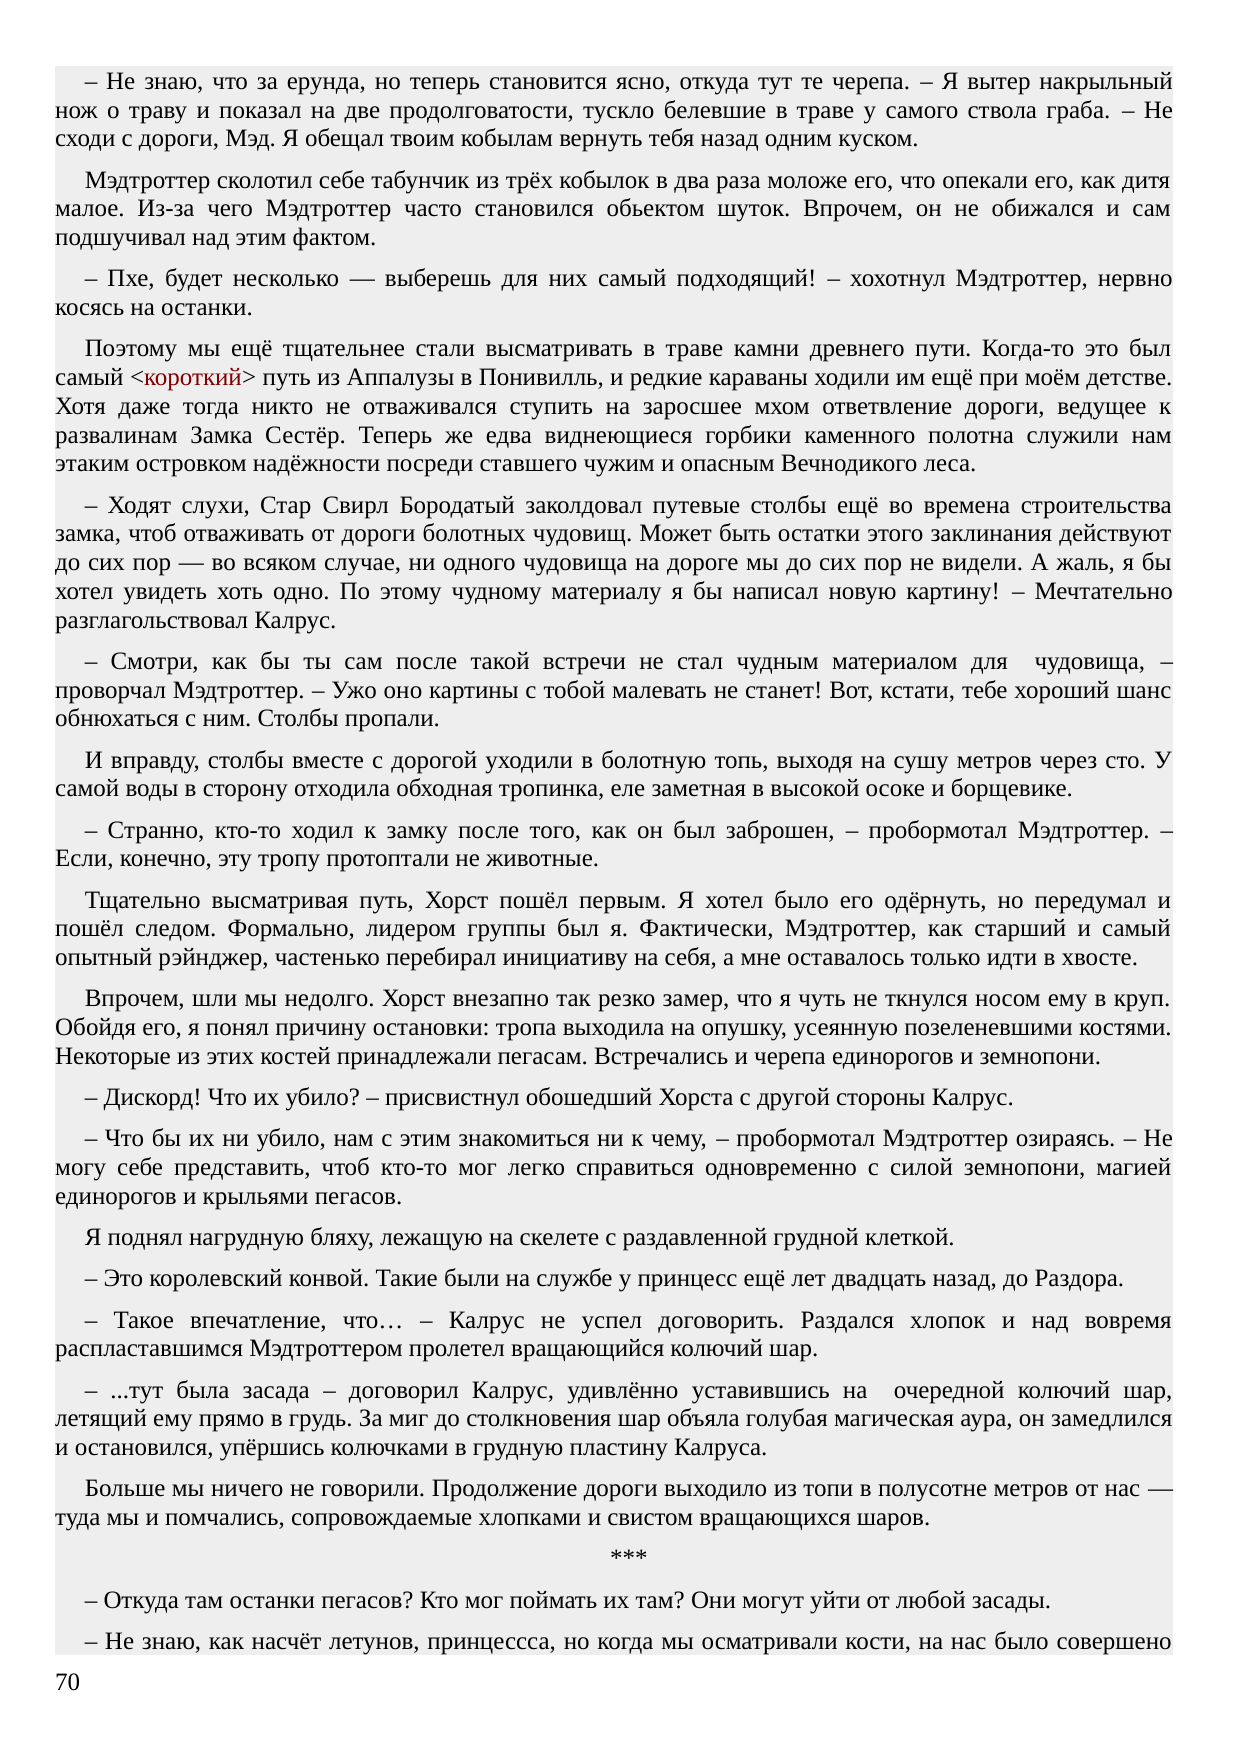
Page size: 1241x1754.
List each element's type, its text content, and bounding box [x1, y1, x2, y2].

text – Пхе, будет несколько — выберешь для них самый подходящий! – хохотнул Мэдтроттер, нервно косясь на останки. [55, 263, 1173, 321]
text – Такое впечатление, что… – Калрус не успел договорить. Раздался хлопок и над вовремя распластавшимся Мэдтроттером пролетел вращающийся колючий шар. [55, 1305, 1173, 1362]
text – Откуда там останки пегасов? Кто мог поймать их там? Они могут уйти от любой засады. [55, 1585, 1173, 1613]
text И вправду, столбы вместе с дорогой уходили в болотную топь, выходя на сушу метров через сто. У самой воды в сторону отходила обходная тропинка, еле заметная в высокой осоке и борщевике. [55, 745, 1173, 802]
text – Ходят слухи, Стар Cвирл Бородатый заколдовал путевые столбы ещё во времена строительства замка, чтоб отваживать от дороги болотных чудовищ. Может быть остатки этого заклинания действуют до сих пор — во всяком случае, ни одного чудовища на дороге мы до сих пор не видели. А жаль, я бы хотел увидеть хоть одно. По этому чудному материалу я бы написал новую картину! – Мечтательно разглагольствовал Калрус. [55, 490, 1173, 633]
text – Дискорд! Что их убило? – присвистнул обошедший Хорста с другой стороны Калрус. [55, 1082, 1173, 1111]
text – Странно, кто-то ходил к замку после того, как он был заброшен, – пробормотал Мэдтроттер. – Если, конечно, эту тропу протоптали не животные. [55, 815, 1173, 872]
text – Что бы их ни убило, нам с этим знакомиться ни к чему, – пробормотал Мэдтроттер озираясь. – Не могу себе представить, чтоб кто-то мог легко справиться одновременно с силой земнопони, магией единорогов и крыльями пегасов. [55, 1123, 1173, 1210]
text Я поднял нагрудную бляху, лежащую на скелете с раздавленной грудной клеткой. [55, 1222, 1173, 1251]
text – Не знаю, что за ерунда, но теперь становится ясно, откуда тут те черепа. – Я вытер накрыльный нож о траву и показал на две продолговатости, тускло белевшие в траве у самого ствола граба. – Не сходи с дороги, Мэд. Я обещал твоим кобылам вернуть тебя назад одним куском. [55, 66, 1173, 152]
text – ...тут была засада – договорил Калрус, удивлённо уставившись на очередной колючий шар, летящий ему прямо в грудь. За миг до столкновения шар объяла голубая магическая аура, он замедлился и остановился, упёршись колючками в грудную пластину Калруса. [55, 1375, 1173, 1461]
text – Смотри, как бы ты сам после такой встречи не стал чудным материалом для чудовища, – проворчал Мэдтроттер. – Ужо оно картины с тобой малевать не станет! Вот, кстати, тебе хороший шанс обнюхаться с ним. Столбы пропали. [55, 646, 1173, 732]
text – Это королевский конвой. Такие были на службе у принцесс ещё лет двадцать назад, до Раздора. [55, 1263, 1173, 1292]
text Больше мы ничего не говорили. Продолжение дороги выходило из топи в полусотне метров от нас — туда мы и помчались, сопровождаемые хлопками и свистом вращающихся шаров. [55, 1473, 1173, 1531]
text Тщательно высматривая путь, Хорст пошёл первым. Я хотел было его одёрнуть, но передумал и пошёл следом. Формально, лидером группы был я. Фактически, Мэдтроттер, как старший и самый опытный рэйнджер, частенько перебирал инициативу на себя, а мне оставалось только идти в хвосте. [55, 885, 1173, 971]
text Мэдтроттер сколотил себе табунчик из трёх кобылок в два раза моложе его, что опекали его, как дитя малое. Из-за чего Мэдтроттер часто становился обьектом шуток. Впрочем, он не обижался и сам подшучивал над этим фактом. [55, 165, 1173, 251]
text Поэтому мы ещё тщательнее стали высматривать в траве камни древнего пути. Когда-то это был самый <короткий> путь из Аппалузы в Понивилль, и редкие караваны ходили им ещё при моём детстве. Хотя даже тогда никто не отваживался ступить на заросшее мхом ответвление дороги, ведущее к развалинам Замка Сестёр. Теперь же едва виднеющиеся горбики каменного полотна служили нам этаким островком надёжности посреди ставшего чужим и опасным Вечнодикого леса. [55, 333, 1173, 477]
text – Не знаю, как насчёт летунов, принцессса, но когда мы осматривали кости, на нас было совершено [55, 1626, 1173, 1655]
text Впрочем, шли мы недолго. Хорст внезапно так резко замер, что я чуть не ткнулся носом ему в круп. Обойдя его, я понял причину остановки: тропа выходила на опушку, усеянную позеленевшими костями. Некоторые из этих костей принадлежали пегасам. Встречались и черепа единорогов и земнопони. [55, 983, 1173, 1070]
text *** [55, 1543, 1173, 1572]
